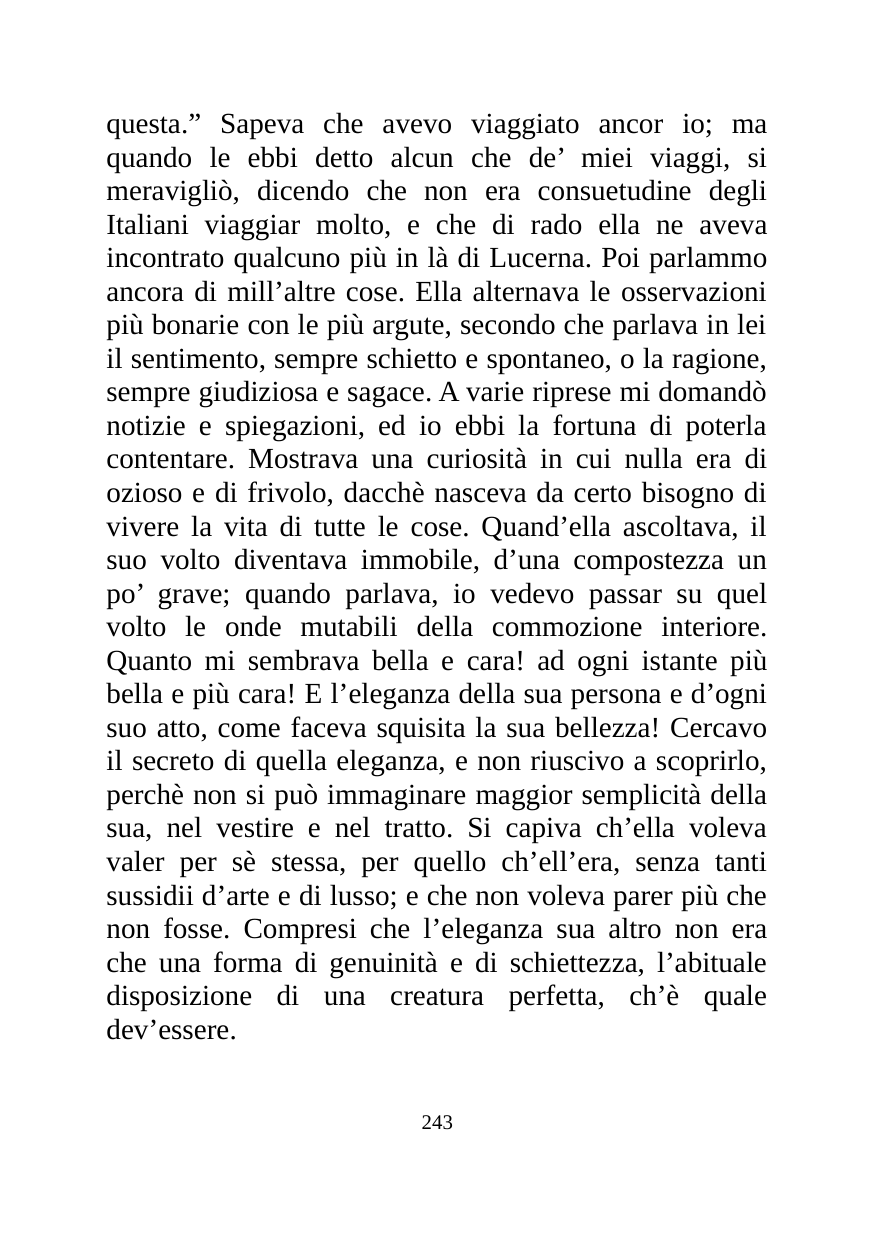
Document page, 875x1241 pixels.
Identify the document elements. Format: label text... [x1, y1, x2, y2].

text questa.” Sapeva che avevo viaggiato ancor io; ma quando le ebbi detto alcun che de’ miei viaggi, si meravigliò, dicendo che non era consuetudine degli Italiani viaggiar molto, e che di rado ella ne aveva incontrato qualcuno più in là di Lucerna. Poi parlammo ancora di mill’altre cose. Ella alternava le osservazioni più bonarie con le più argute, secondo che parlava in lei il sentimento, sempre schietto e spontaneo, o la ragione, sempre giudiziosa e sagace. A varie riprese mi domandò notizie e spiegazioni, ed io ebbi la fortuna di poterla contentare. Mostrava una curiosità in cui nulla era di ozioso e di frivolo, dacchè nasceva da certo bisogno di vivere la vita di tutte le cose. Quand’ella ascoltava, il suo volto diventava immobile, d’una compostezza un po’ grave; quando parlava, io vedevo passar su quel volto le onde mutabili della commozione interiore. Quanto mi sembrava bella e cara! ad ogni istante più bella e più cara! E l’eleganza della sua persona e d’ogni suo atto, come faceva squisita la sua bellezza! Cercavo il secreto di quella eleganza, e non riuscivo a scoprirlo, perchè non si può immaginare maggior semplicità della sua, nel vestire e nel tratto. Si capiva ch’ella voleva valer per sè stessa, per quello ch’ell’era, senza tanti sussidii d’arte e di lusso; e che non voleva parer più che non fosse. Compresi che l’eleganza sua altro non era che una forma di genuinità e di schiettezza, l’abituale disposizione di una creatura perfetta, ch’è quale dev’essere. [106, 106, 768, 1045]
